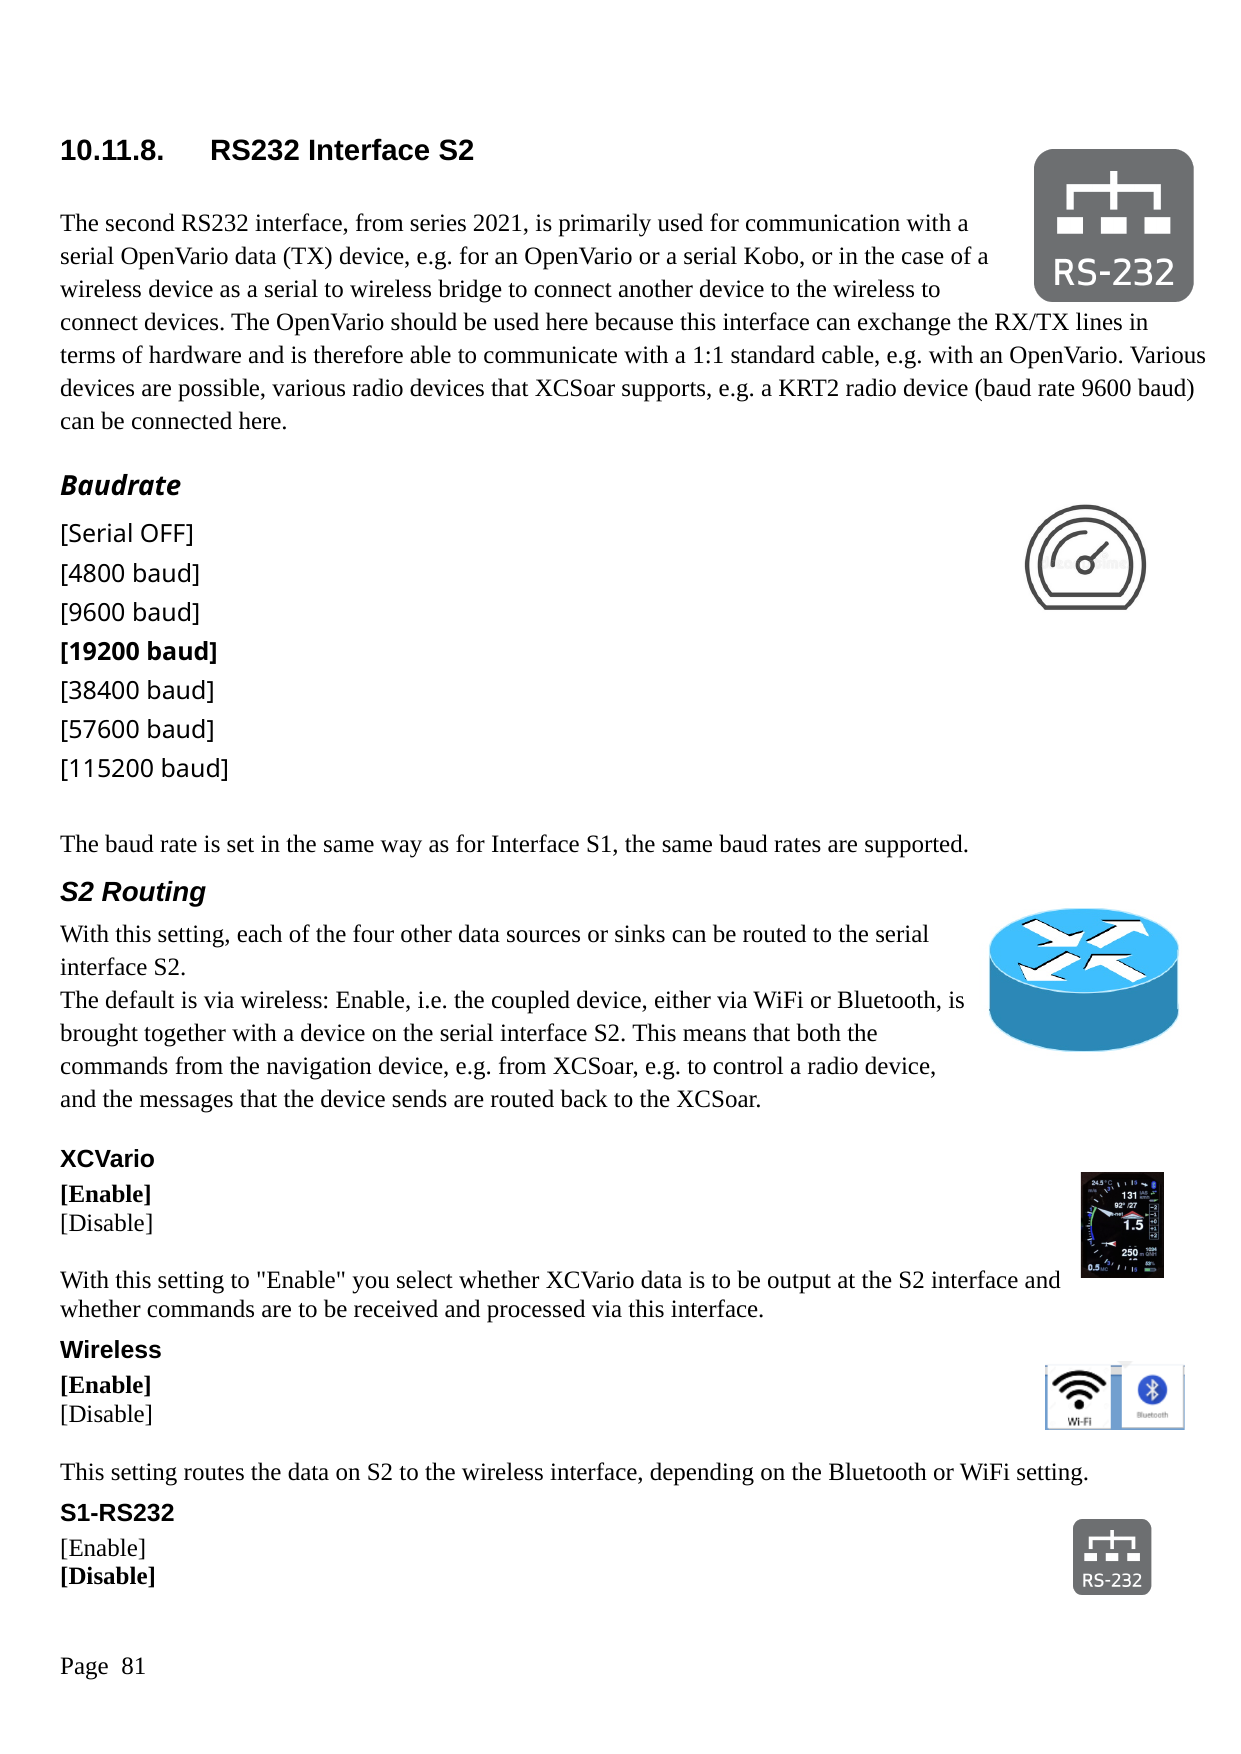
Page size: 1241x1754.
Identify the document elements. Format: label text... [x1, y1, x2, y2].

text [1164, 1179, 1207, 1208]
text [19200 baud] [60, 634, 1207, 668]
subtitle XCVario [60, 1144, 1207, 1173]
text The second RS232 interface, from series 2021, is primarily used for communication with a serial OpenVario data (TX) device, e.g. for an OpenVario or a serial Kobo, or in the case of a wireless device as a serial to wireless bridge to connect another device to the wireless to connect devices. The OpenVario should be used here because this interface can exchange the RX/TX lines in terms of hardware and is therefore able to communicate with a 1:1 standard cable, e.g. with an OpenVario. Various devices are possible, various radio devices that XCSoar supports, e.g. a KRT2 radio device (baud rate 9600 baud) can be connected here. [60, 208, 1207, 434]
subtitle S1-RS232 [60, 1498, 1207, 1526]
picture [1028, 149, 1198, 302]
subtitle RS232 Interface S2 [60, 133, 1207, 166]
text [Disable] [60, 1561, 1070, 1590]
text [1185, 1399, 1207, 1428]
picture [967, 880, 1206, 1080]
text [1185, 1370, 1207, 1399]
picture [1070, 1519, 1154, 1595]
text [9600 baud] [60, 594, 1005, 628]
text [Enable] [60, 1179, 1080, 1208]
text [Serial OFF] [60, 516, 1005, 550]
text [1154, 1561, 1207, 1590]
subtitle Baudrate [60, 466, 1207, 504]
text [1171, 594, 1207, 628]
text [1171, 555, 1207, 589]
text [57600 baud] [60, 712, 1207, 746]
text [Disable] [60, 1208, 1080, 1237]
text The baud rate is set in the same way as for Interface S1, the same baud rates are supported. [60, 829, 1207, 858]
picture [1005, 485, 1171, 637]
text With this setting, each of the four other data sources or sinks can be routed to the serial interface S2. The default is via wireless: Enable, i.e. the coupled device, either via WiFi or Bluetooth, is brought together with a device on the serial interface S2. This means that both the commands from the navigation device, e.g. from XCSoar, e.g. to control a radio device, and the messages that the device sends are routed back to the XCSoar. [60, 919, 1207, 1113]
subtitle S2 Routing [60, 875, 1207, 907]
picture [1045, 1361, 1185, 1430]
text [1154, 1533, 1207, 1561]
subtitle Wireless [60, 1336, 1207, 1364]
text [Enable] [60, 1533, 1070, 1561]
text [Disable] [60, 1399, 1045, 1428]
text This setting routes the data on S2 to the wireless interface, depending on the Bluetooth or WiFi setting. [60, 1457, 1207, 1485]
text [1171, 516, 1207, 550]
text [38400 baud] [60, 673, 1207, 707]
text [4800 baud] [60, 555, 1005, 589]
text [Enable] [60, 1370, 1045, 1399]
text [1164, 1208, 1207, 1237]
text With this setting to "Enable" you select whether XCVario data is to be output at the S2 interface and whether commands are to be received and processed via this interface. [60, 1266, 1207, 1323]
picture [1080, 1172, 1164, 1278]
text [115200 baud] [60, 751, 1207, 785]
